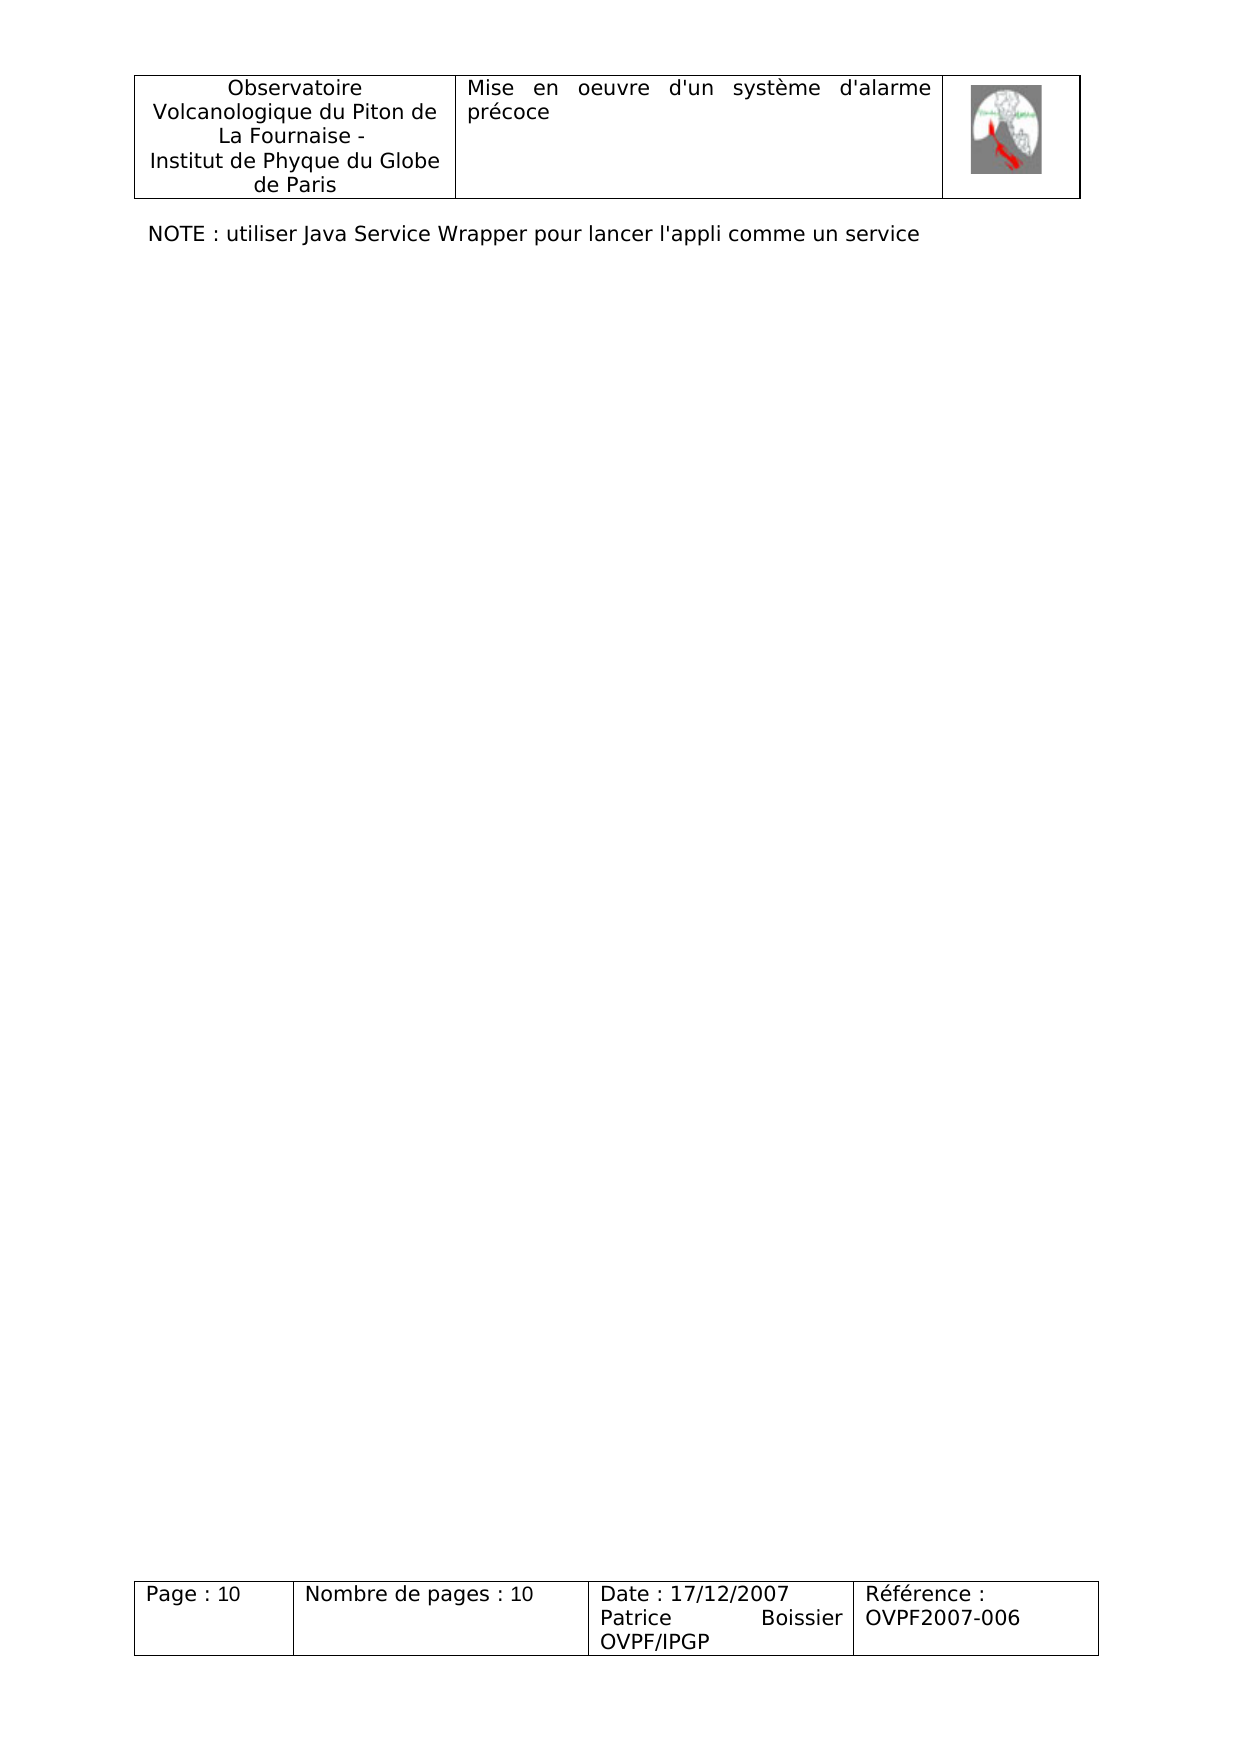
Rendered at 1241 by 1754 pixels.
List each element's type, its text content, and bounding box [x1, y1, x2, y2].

text NOTE : utiliser Java Service Wrapper pour lancer l'appli comme un service [148, 222, 1092, 246]
picture [970, 85, 1042, 174]
